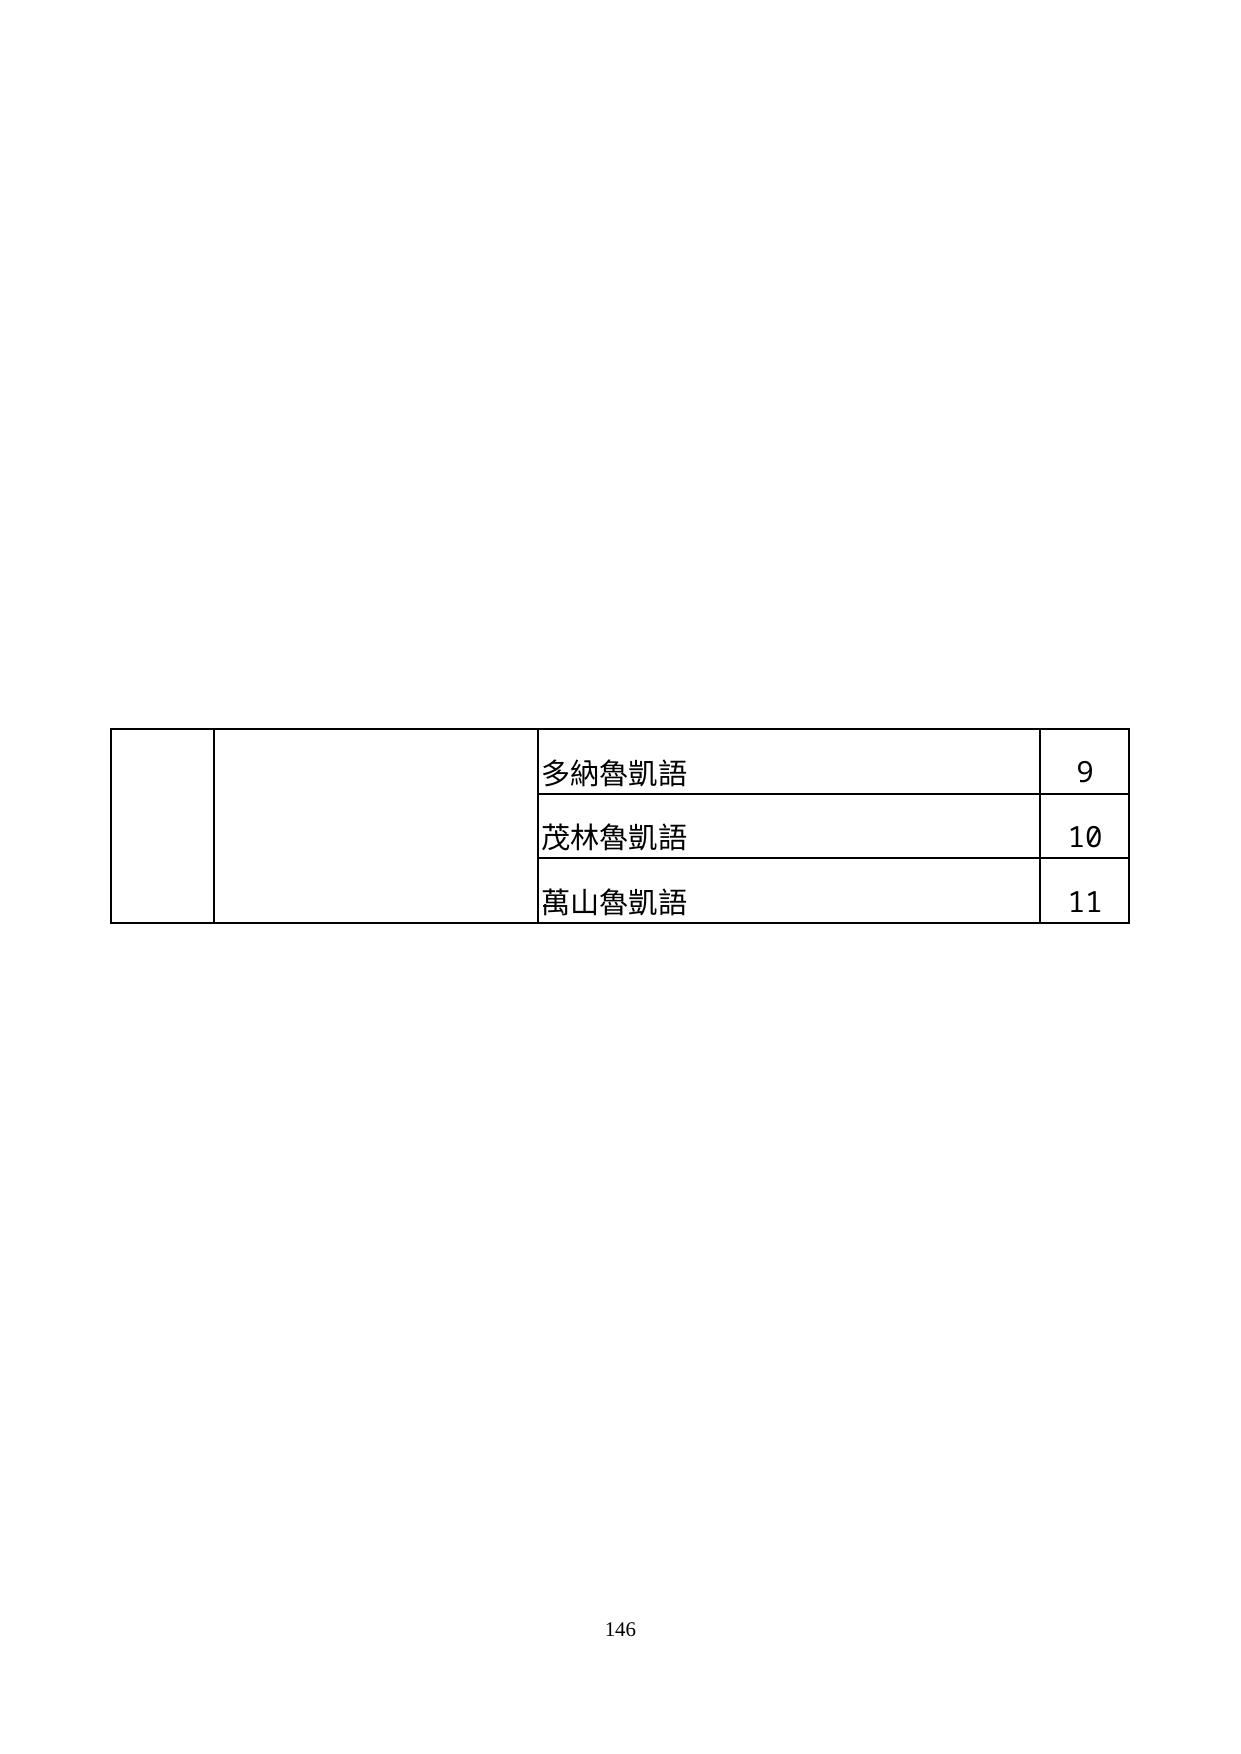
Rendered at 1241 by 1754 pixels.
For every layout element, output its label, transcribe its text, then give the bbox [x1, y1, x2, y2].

table_cell 茂林魯凱語 [539, 795, 1039, 857]
table_cell 萬山魯凱語 [539, 859, 1039, 922]
table_cell [215, 730, 537, 922]
table_cell 10 [1041, 795, 1128, 857]
table_cell 9 [1041, 730, 1128, 792]
table_cell 多納魯凱語 [539, 730, 1039, 792]
table_cell 11 [1041, 859, 1128, 922]
table_cell [112, 730, 213, 922]
